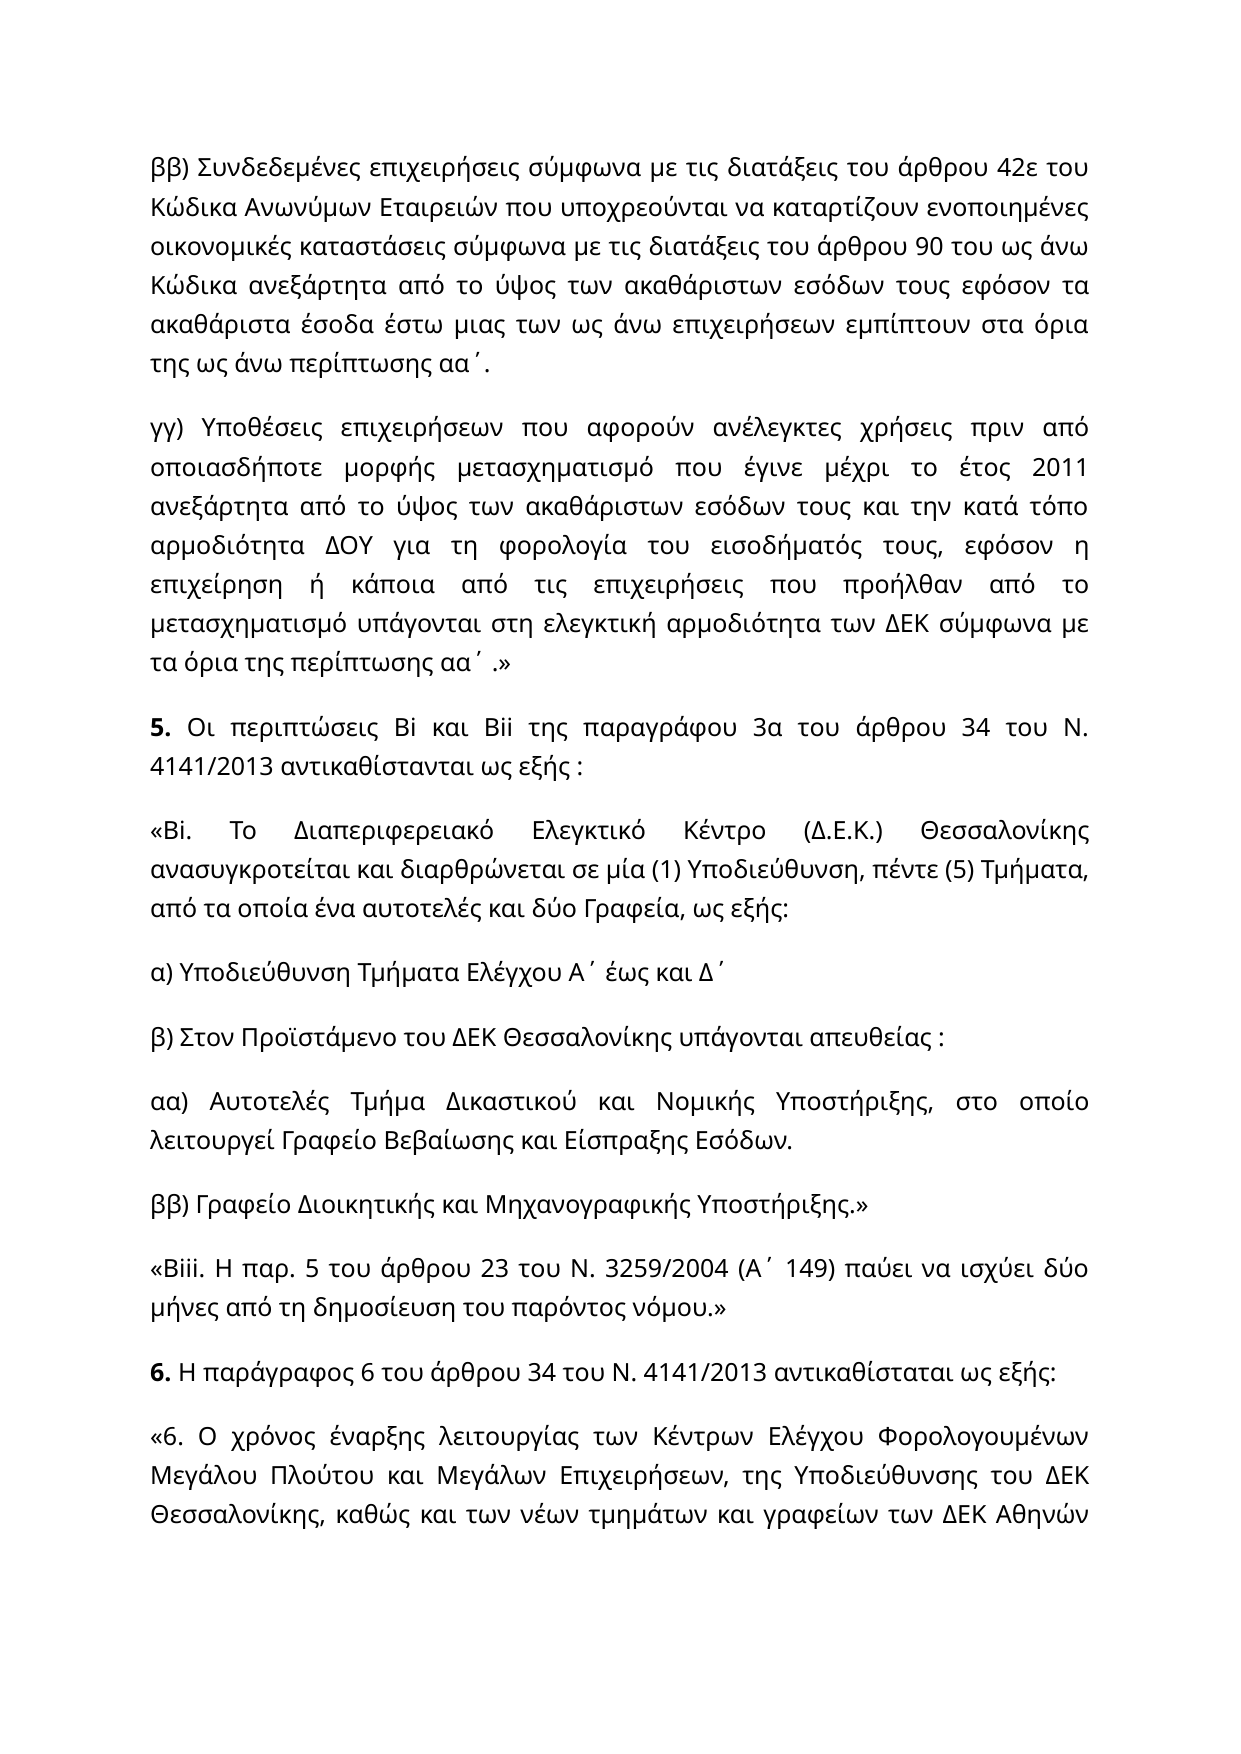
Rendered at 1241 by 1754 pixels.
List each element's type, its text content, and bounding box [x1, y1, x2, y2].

text αα) Αυτοτελές Τμήμα Δικαστικού και Νομικής Υποστήριξης, στο οποίο λειτουργεί Γραφείο Βεβαίωσης και Είσπραξης Εσόδων. [150, 1083, 1090, 1157]
text β) Στον Προϊστάμενο του ΔΕΚ Θεσσαλονίκης υπάγονται απευθείας : [150, 1019, 1090, 1053]
text «6. Ο χρόνος έναρξης λειτουργίας των Κέντρων Ελέγχου Φορολογουμένων Μεγάλου Πλούτου και Μεγάλων Επιχειρήσεων, της Υποδιεύθυνσης του ΔΕΚ Θεσσαλονίκης, καθώς και των νέων τμημάτων και γραφείων των ΔΕΚ Αθηνών [150, 1418, 1090, 1531]
text ββ) Συνδεδεμένες επιχειρήσεις σύμφωνα με τις διατάξεις του άρθρου 42ε του Κώδικα Ανωνύμων Εταιρειών που υποχρεούνται να καταρτίζουν ενοποιημένες οικονομικές καταστάσεις σύμφωνα με τις διατάξεις του άρθρου 90 του ως άνω Κώδικα ανεξάρτητα από το ύψος των ακαθάριστων εσόδων τους εφόσον τα ακαθάριστα έσοδα έστω μιας των ως άνω επιχειρήσεων εμπίπτουν στα όρια της ως άνω περίπτωσης αα΄. [150, 150, 1090, 380]
text ββ) Γραφείο Διοικητικής και Μηχανογραφικής Υποστήριξης.» [150, 1187, 1090, 1221]
text γγ) Υποθέσεις επιχειρήσεων που αφορούν ανέλεγκτες χρήσεις πριν από οποιασδήποτε μορφής μετασχηματισμό που έγινε μέχρι το έτος 2011 ανεξάρτητα από το ύψος των ακαθάριστων εσόδων τους και την κατά τόπο αρμοδιότητα ΔΟΥ για τη φορολογία του εισοδήματός τους, εφόσον η επιχείρηση ή κάποια από τις επιχειρήσεις που προήλθαν από το μετασχηματισμό υπάγονται στη ελεγκτική αρμοδιότητα των ΔΕΚ σύμφωνα με τα όρια της περίπτωσης αα΄ .» [150, 410, 1090, 679]
text α) Υποδιεύθυνση Τμήματα Ελέγχου Α΄ έως και Δ΄ [150, 955, 1090, 989]
text 5. Οι περιπτώσεις Βi και Βii της παραγράφου 3α του άρθρου 34 του Ν. 4141/2013 αντικαθίστανται ως εξής : [150, 709, 1090, 782]
text «Βi. Το Διαπεριφερειακό Ελεγκτικό Κέντρο (Δ.Ε.Κ.) Θεσσαλονίκης ανασυγκροτείται και διαρθρώνεται σε μία (1) Υποδιεύθυνση, πέντε (5) Τμήματα, από τα οποία ένα αυτοτελές και δύο Γραφεία, ως εξής: [150, 812, 1090, 925]
text 6. Η παράγραφος 6 του άρθρου 34 του Ν. 4141/2013 αντικαθίσταται ως εξής: [150, 1354, 1090, 1388]
text «Βiii. Η παρ. 5 του άρθρου 23 του Ν. 3259/2004 (Α΄ 149) παύει να ισχύει δύο μήνες από τη δημοσίευση του παρόντος νόμου.» [150, 1251, 1090, 1324]
